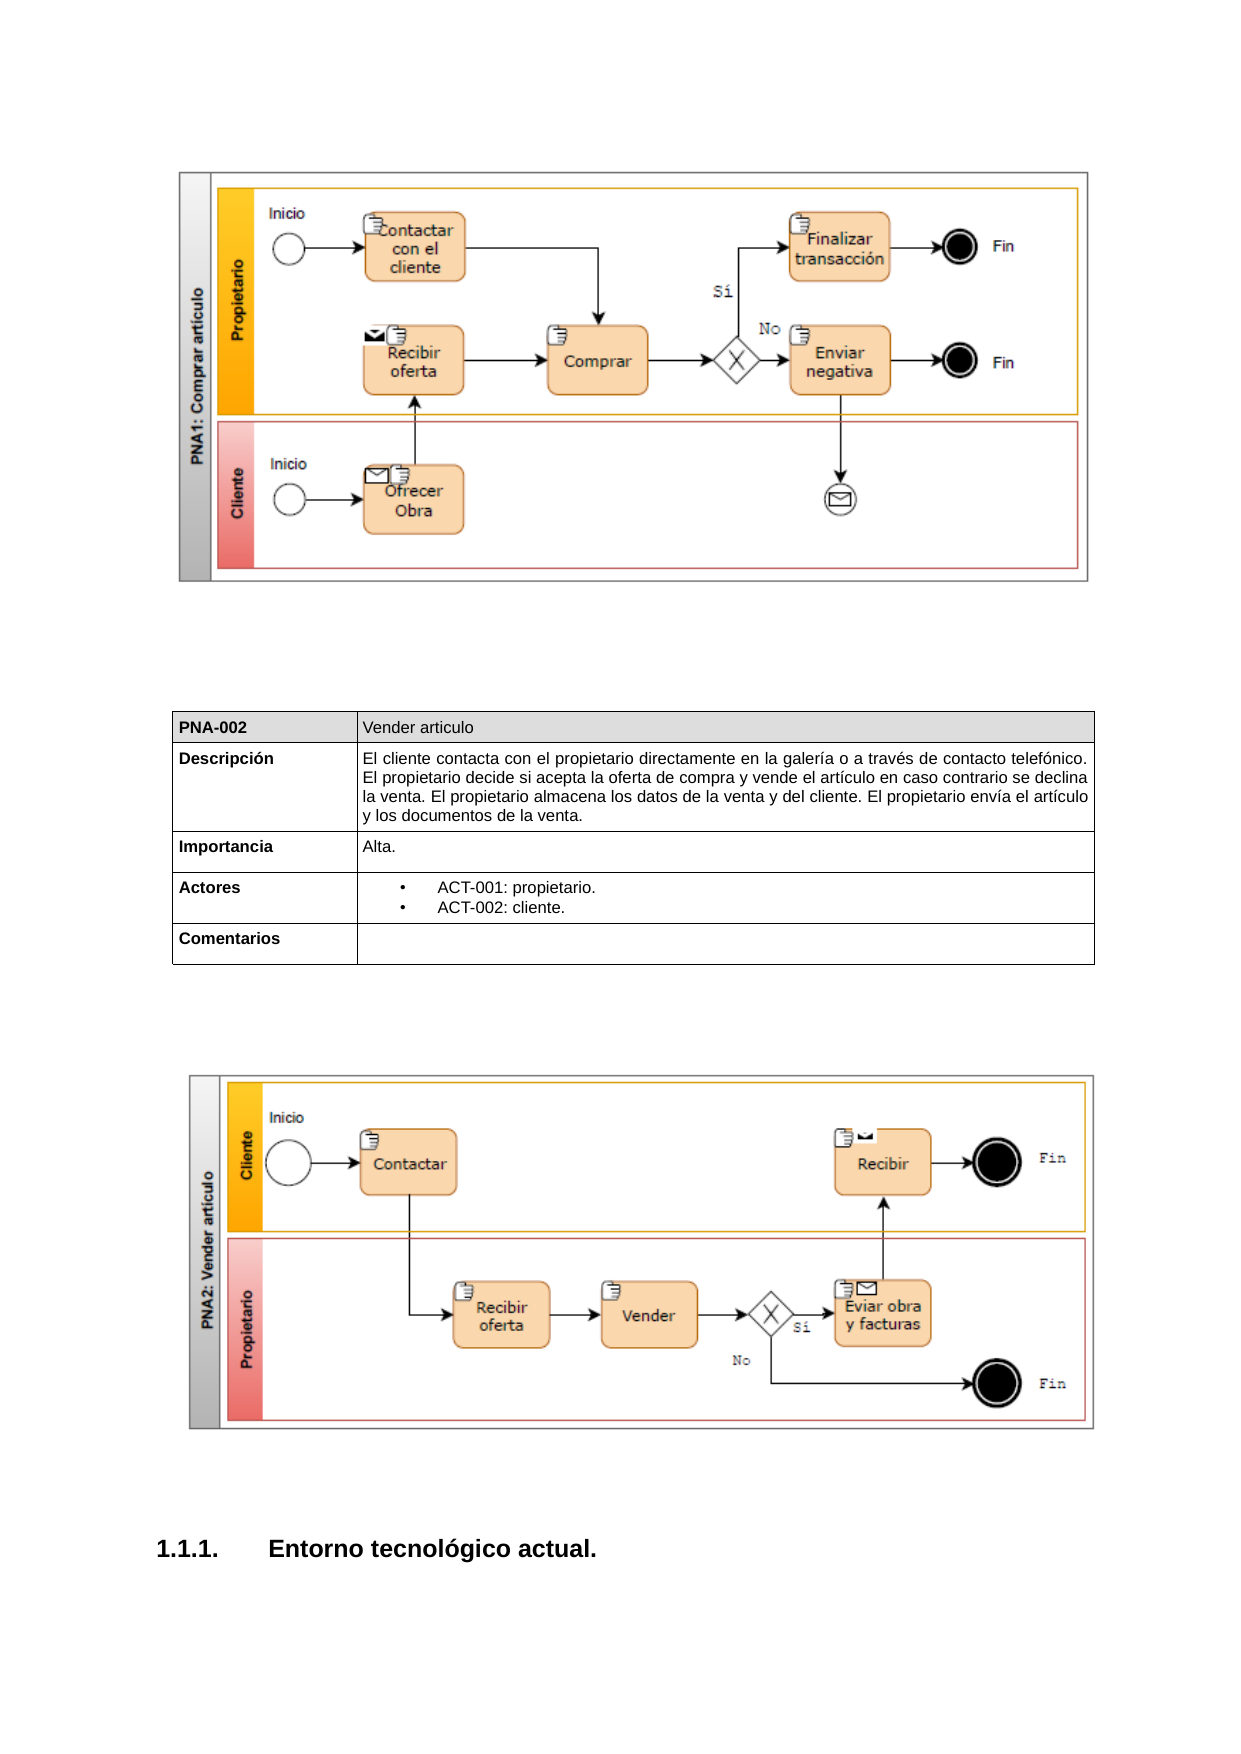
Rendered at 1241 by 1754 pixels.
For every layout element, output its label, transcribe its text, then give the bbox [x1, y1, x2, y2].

table_cell ACT-001: propietario. ACT-002: cliente. [358, 873, 1094, 922]
table_cell Importancia [173, 832, 357, 872]
table_cell Actores [173, 873, 357, 922]
table_cell [358, 924, 1094, 963]
table_header PNA-002 [173, 712, 357, 742]
table_cell El cliente contacta con el propietario directamente en la galería o a través de contacto telefónico. El propietario decide si acepta la oferta de compra y vende el artículo en caso contrario se declina la venta. El propietario almacena los datos de la venta y del cliente. El propietario envía el artículo y los documentos de la venta. [358, 743, 1094, 831]
picture [181, 1067, 1101, 1439]
table_cell Comentarios [173, 924, 357, 963]
table_header Vender articulo [358, 712, 1094, 742]
list Entorno tecnológico actual. [156, 1534, 1093, 1563]
picture [172, 166, 1097, 592]
table_cell Descripción [173, 743, 357, 831]
table_cell Alta. [358, 832, 1094, 872]
